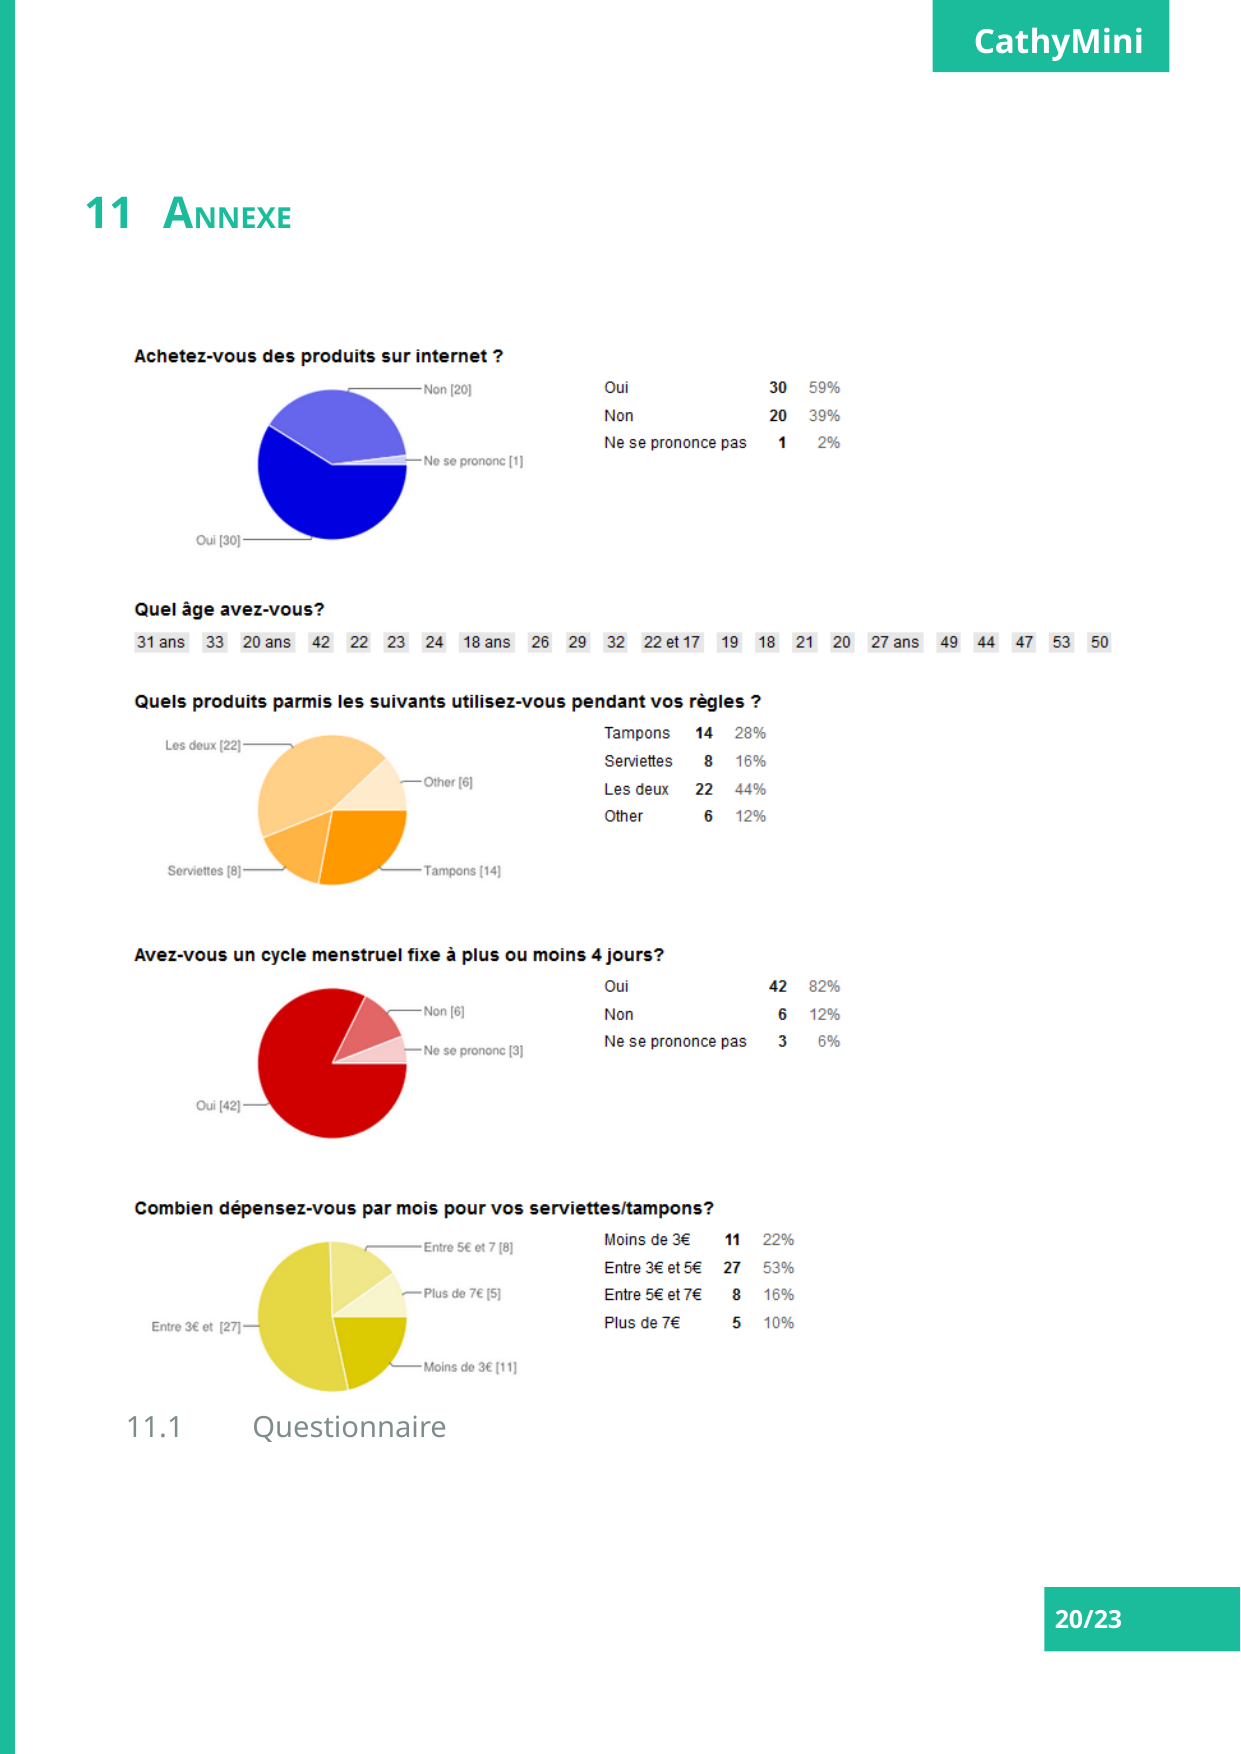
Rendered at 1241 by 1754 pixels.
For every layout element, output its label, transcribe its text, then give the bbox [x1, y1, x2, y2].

subtitle Questionnaire [118, 1406, 1122, 1446]
subtitle Annexe [73, 182, 1122, 241]
subtitle [118, 312, 1122, 333]
